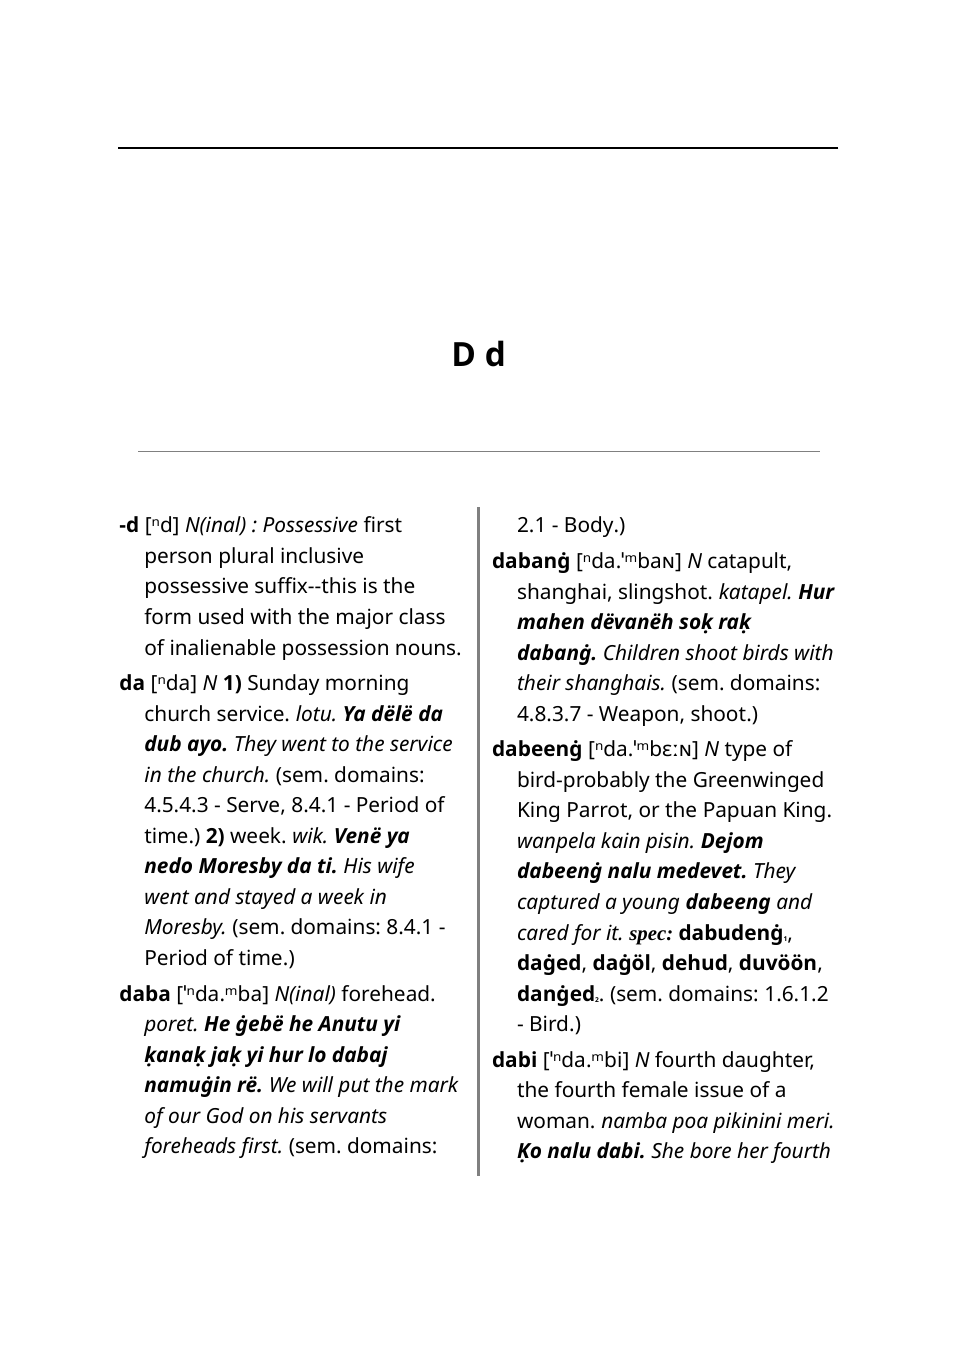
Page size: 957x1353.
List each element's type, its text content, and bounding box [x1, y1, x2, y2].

text daba [ˈⁿda.ᵐba] N(inal) forehead. poret. He ġebë he Anutu yi ḳanaḳ jaḳ yi hur lo dabaj namuġin rë. We will put the mark of our God on his servants foreheads first. (sem. domains: [119, 976, 465, 1164]
text -d [ⁿd] N(inal) : Possessive first person plural inclusive possessive suffix--this is the form used with the major class of inalienable possession nouns. [119, 509, 465, 665]
text D d [138, 256, 819, 451]
text da [ⁿda] N 1) Sunday morning church service. lotu. Ya dëlë da dub ayo. They went to the service in the church. (sem. domains: 4.5.4.3 - Serve, 8.4.1 - Period of time.) 2) week. wik. Venë ya nedo Moresby da ti. His wife went and stayed a week in Moresby. (sem. domains: 8.4.1 - Period of time.) [119, 665, 465, 976]
text 2.1 - Body.) [492, 509, 837, 543]
text dabeenġ [ⁿda.ˈᵐbɛːɴ] N type of bird-probably the Greenwinged King Parrot, or the Papuan King. wanpela kain pisin. Dejom dabeenġ nalu medevet. They captured a young dabeeng and cared for it. spec: dabudenġ1, daġed, daġöl, dehud, duvöön, danġed2. (sem. domains: 1.6.1.2 - Bird.) [492, 731, 837, 1042]
text dabi [ˈⁿda.ᵐbi] N fourth daughter, the fourth female issue of a woman. namba poa pikinini meri. Ḳo nalu dabi. She bore her fourth [492, 1042, 837, 1169]
text dabanġ [ⁿda.ˈᵐbaɴ] N catapult, shanghai, slingshot. katapel. Hur mahen dëvanëh soḳ raḳ dabanġ. Children shoot birds with their shanghais. (sem. domains: 4.8.3.7 - Weapon, shoot.) [492, 543, 837, 731]
